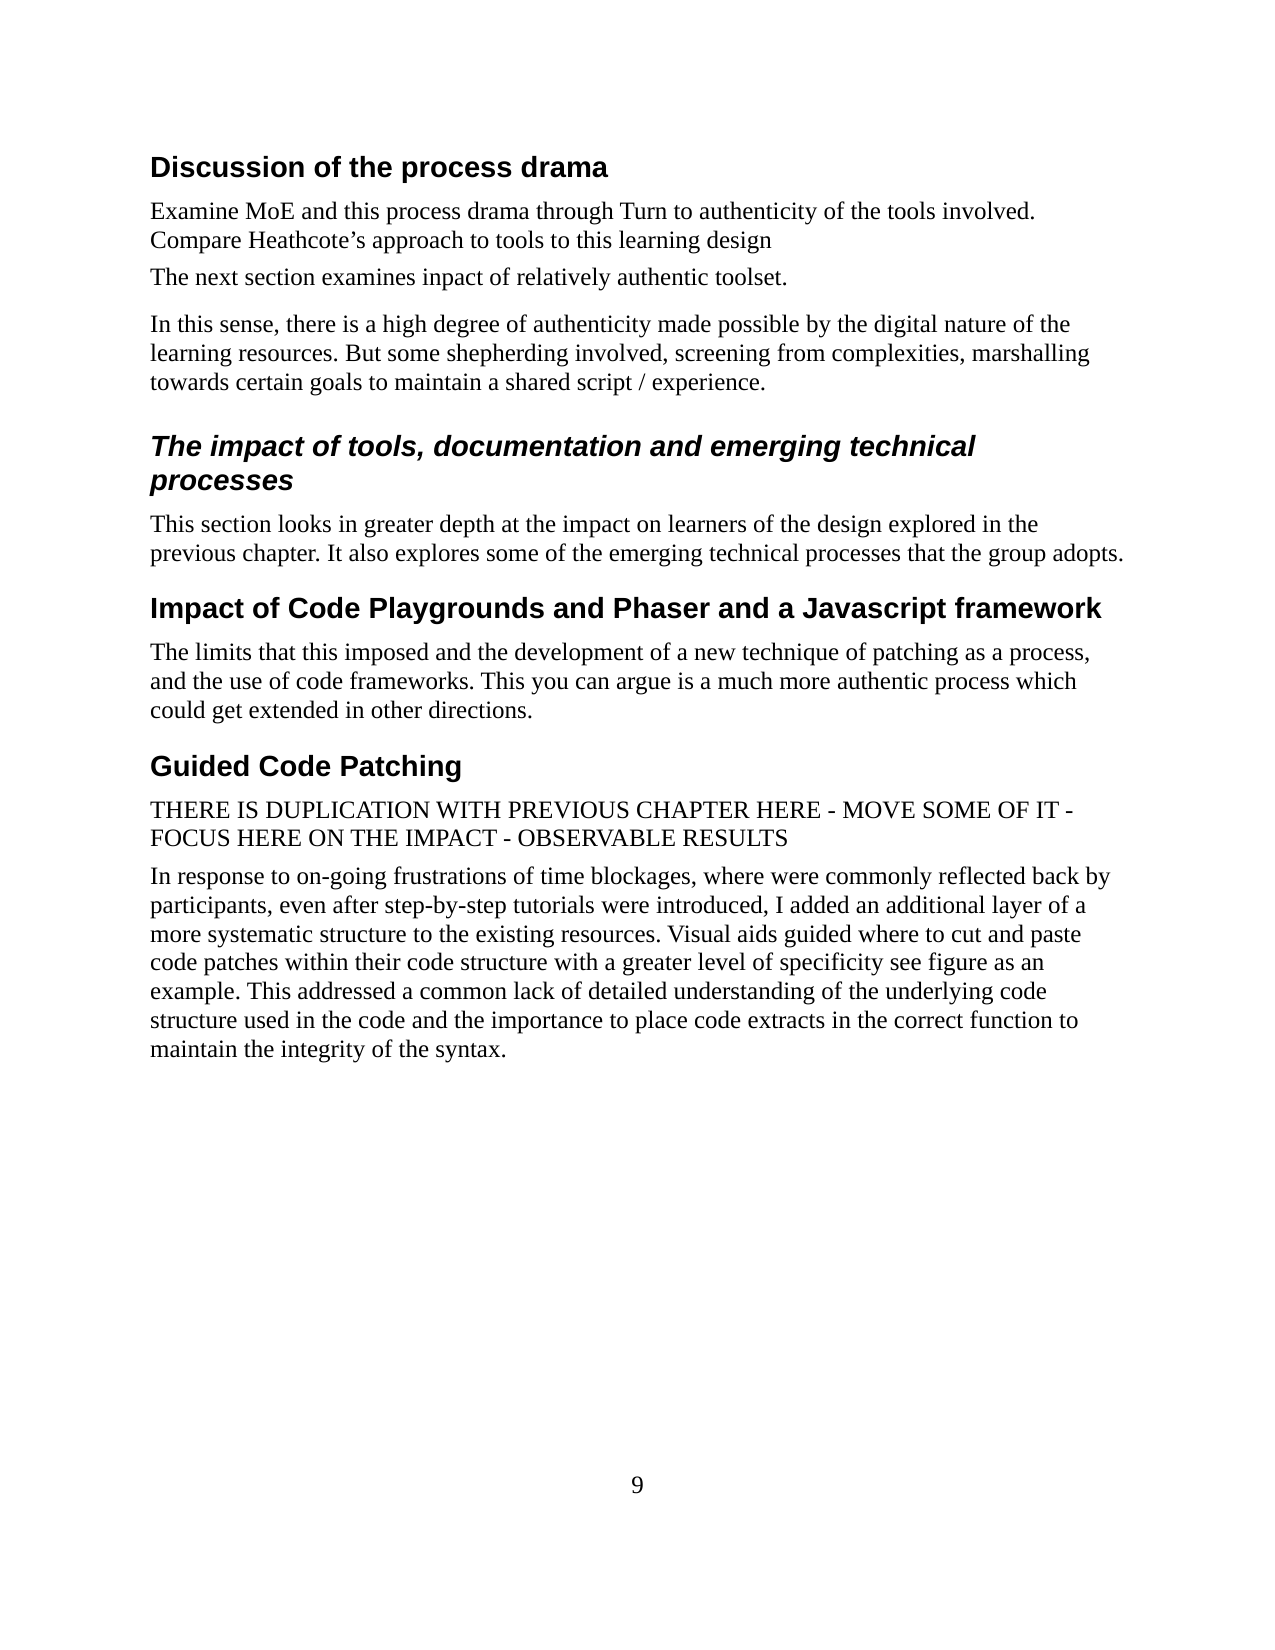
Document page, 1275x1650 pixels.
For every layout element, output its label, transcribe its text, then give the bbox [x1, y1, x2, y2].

text This section looks in greater depth at the impact on learners of the design explored in the previous chapter. It also explores some of the emerging technical processes that the group adopts. [150, 509, 1125, 566]
text The next section examines inpact of relatively authentic toolset. [150, 262, 1125, 291]
subtitle Guided Code Patching [150, 749, 1125, 782]
text THERE IS DUPLICATION WITH PREVIOUS CHAPTER HERE - MOVE SOME OF IT - FOCUS HERE ON THE IMPACT - OBSERVABLE RESULTS [150, 795, 1125, 852]
subtitle The impact of tools, documentation and emerging technical processes [150, 429, 1125, 496]
subtitle Discussion of the process drama [150, 150, 1125, 183]
subtitle Impact of Code Playgrounds and Phaser and a Javascript framework [150, 591, 1125, 625]
text In response to on-going frustrations of time blockages, where were commonly reflected back by participants, even after step-by-step tutorials were introduced, I added an additional layer of a more systematic structure to the existing resources. Visual aids guided where to cut and paste code patches within their code structure with a greater level of specificity see figure as an example. This addressed a common lack of detailed understanding of the underlying code structure used in the code and the importance to place code extracts in the correct function to maintain the integrity of the syntax. [150, 861, 1125, 1062]
text The limits that this imposed and the development of a new technique of patching as a process, and the use of code frameworks. This you can argue is a much more authentic process which could get extended in other directions. [150, 637, 1125, 724]
text Examine MoE and this process drama through Turn to authenticity of the tools involved. Compare Heathcote’s approach to tools to this learning design [150, 196, 1125, 253]
text In this sense, there is a high degree of authenticity made possible by the digital nature of the learning resources. But some shepherding involved, screening from complexities, marshalling towards certain goals to maintain a shared script / experience. [150, 309, 1125, 395]
